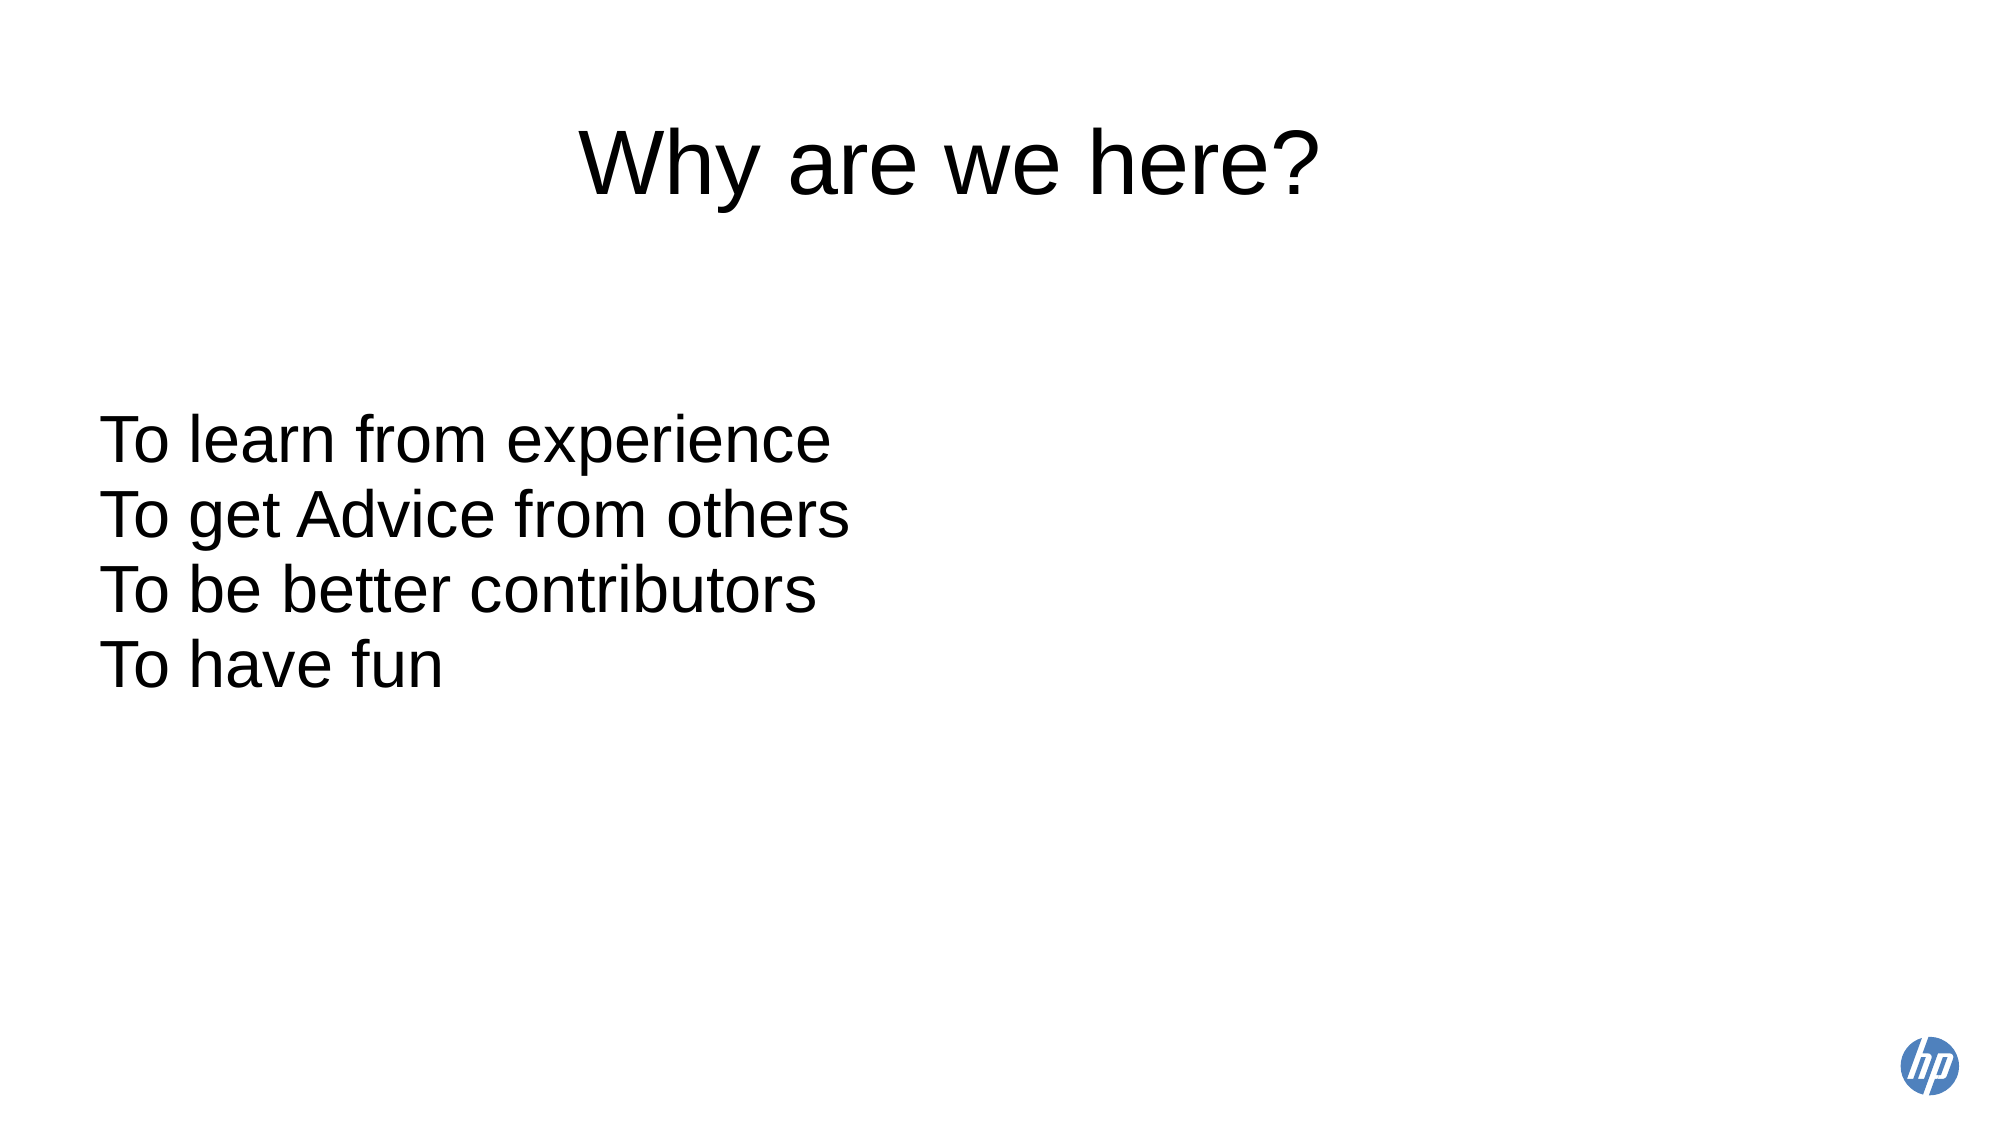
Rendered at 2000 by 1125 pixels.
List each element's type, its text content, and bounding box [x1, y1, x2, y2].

title Why are we here? [200, 35, 1701, 291]
subtitle To learn from experience To get Advice from others To be better contributors To have fun [99, 263, 978, 916]
